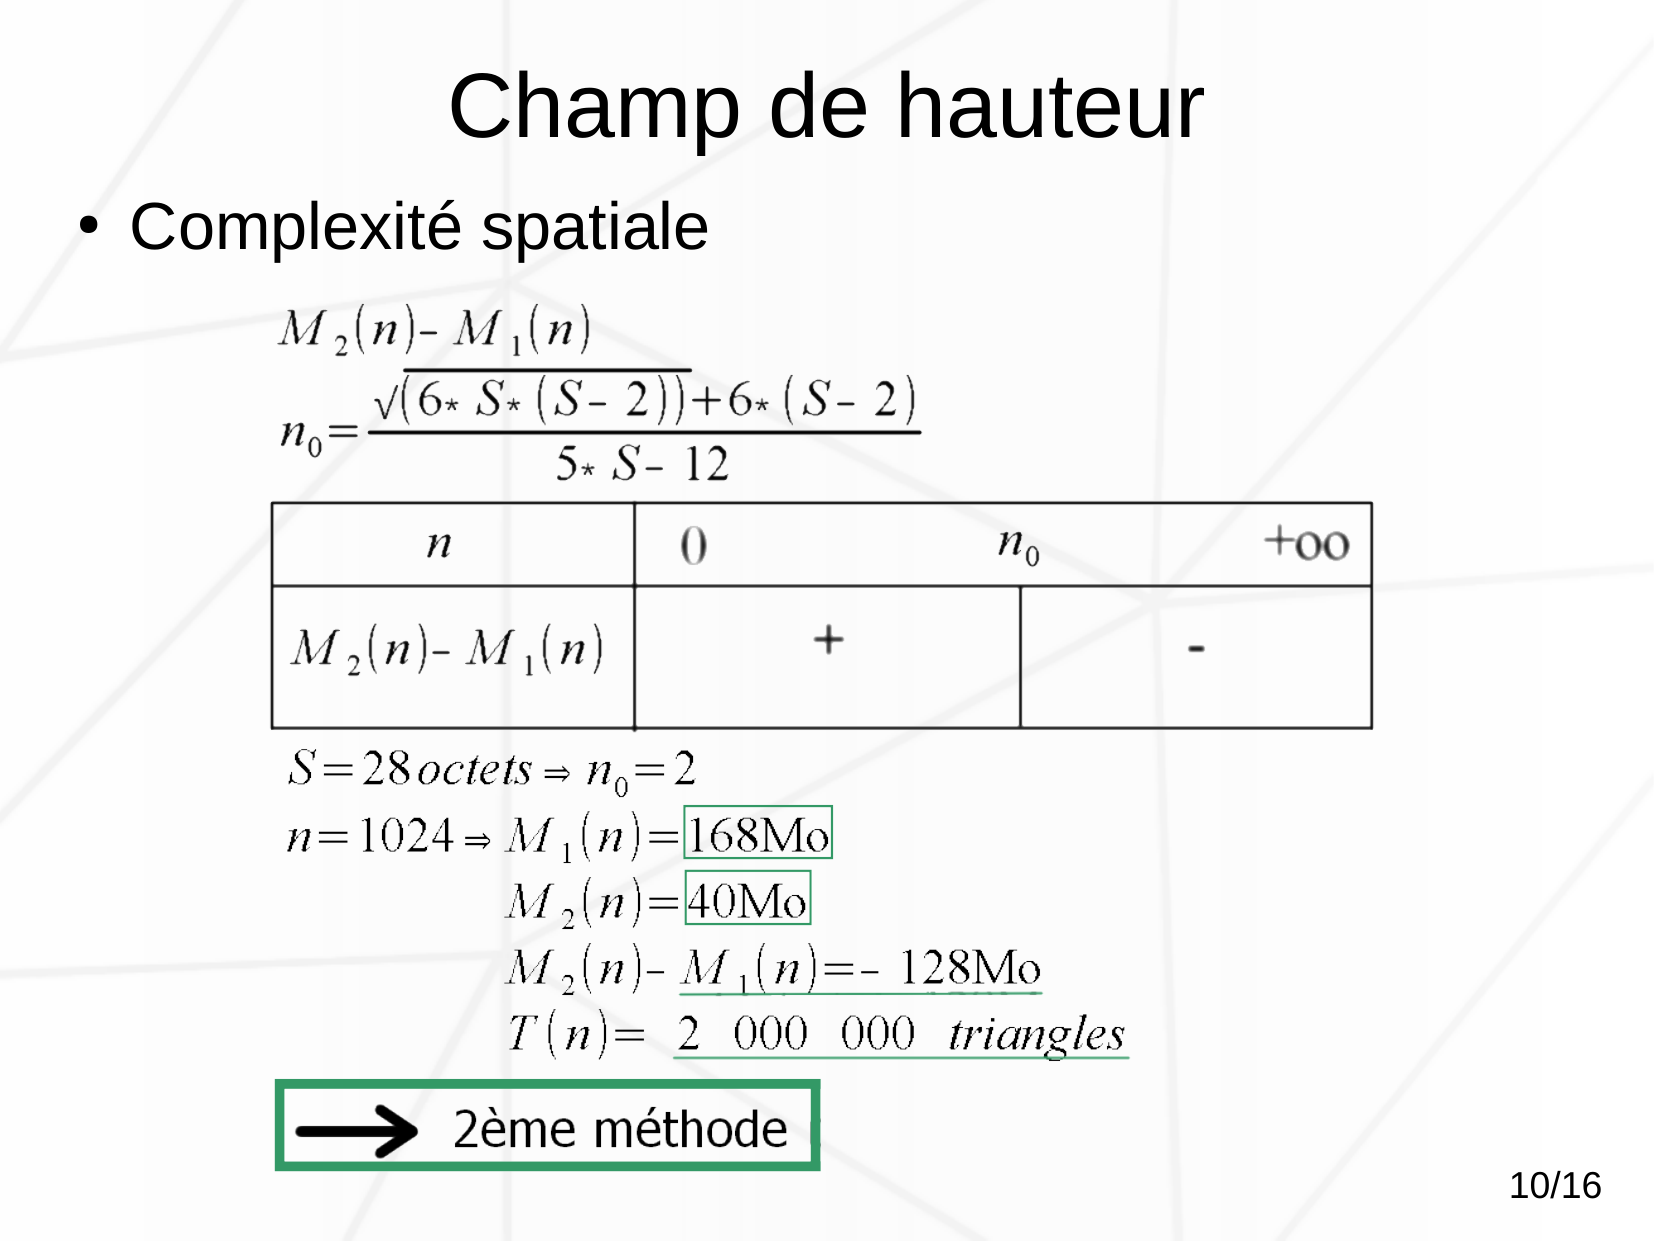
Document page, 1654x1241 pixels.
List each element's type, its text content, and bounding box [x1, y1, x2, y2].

list Complexité spatiale [59, 188, 1052, 266]
title Champ de hauteur [82, 2, 1572, 210]
text_box 10/16 [1386, 1157, 1654, 1235]
picture [0, 0, 1654, 1241]
